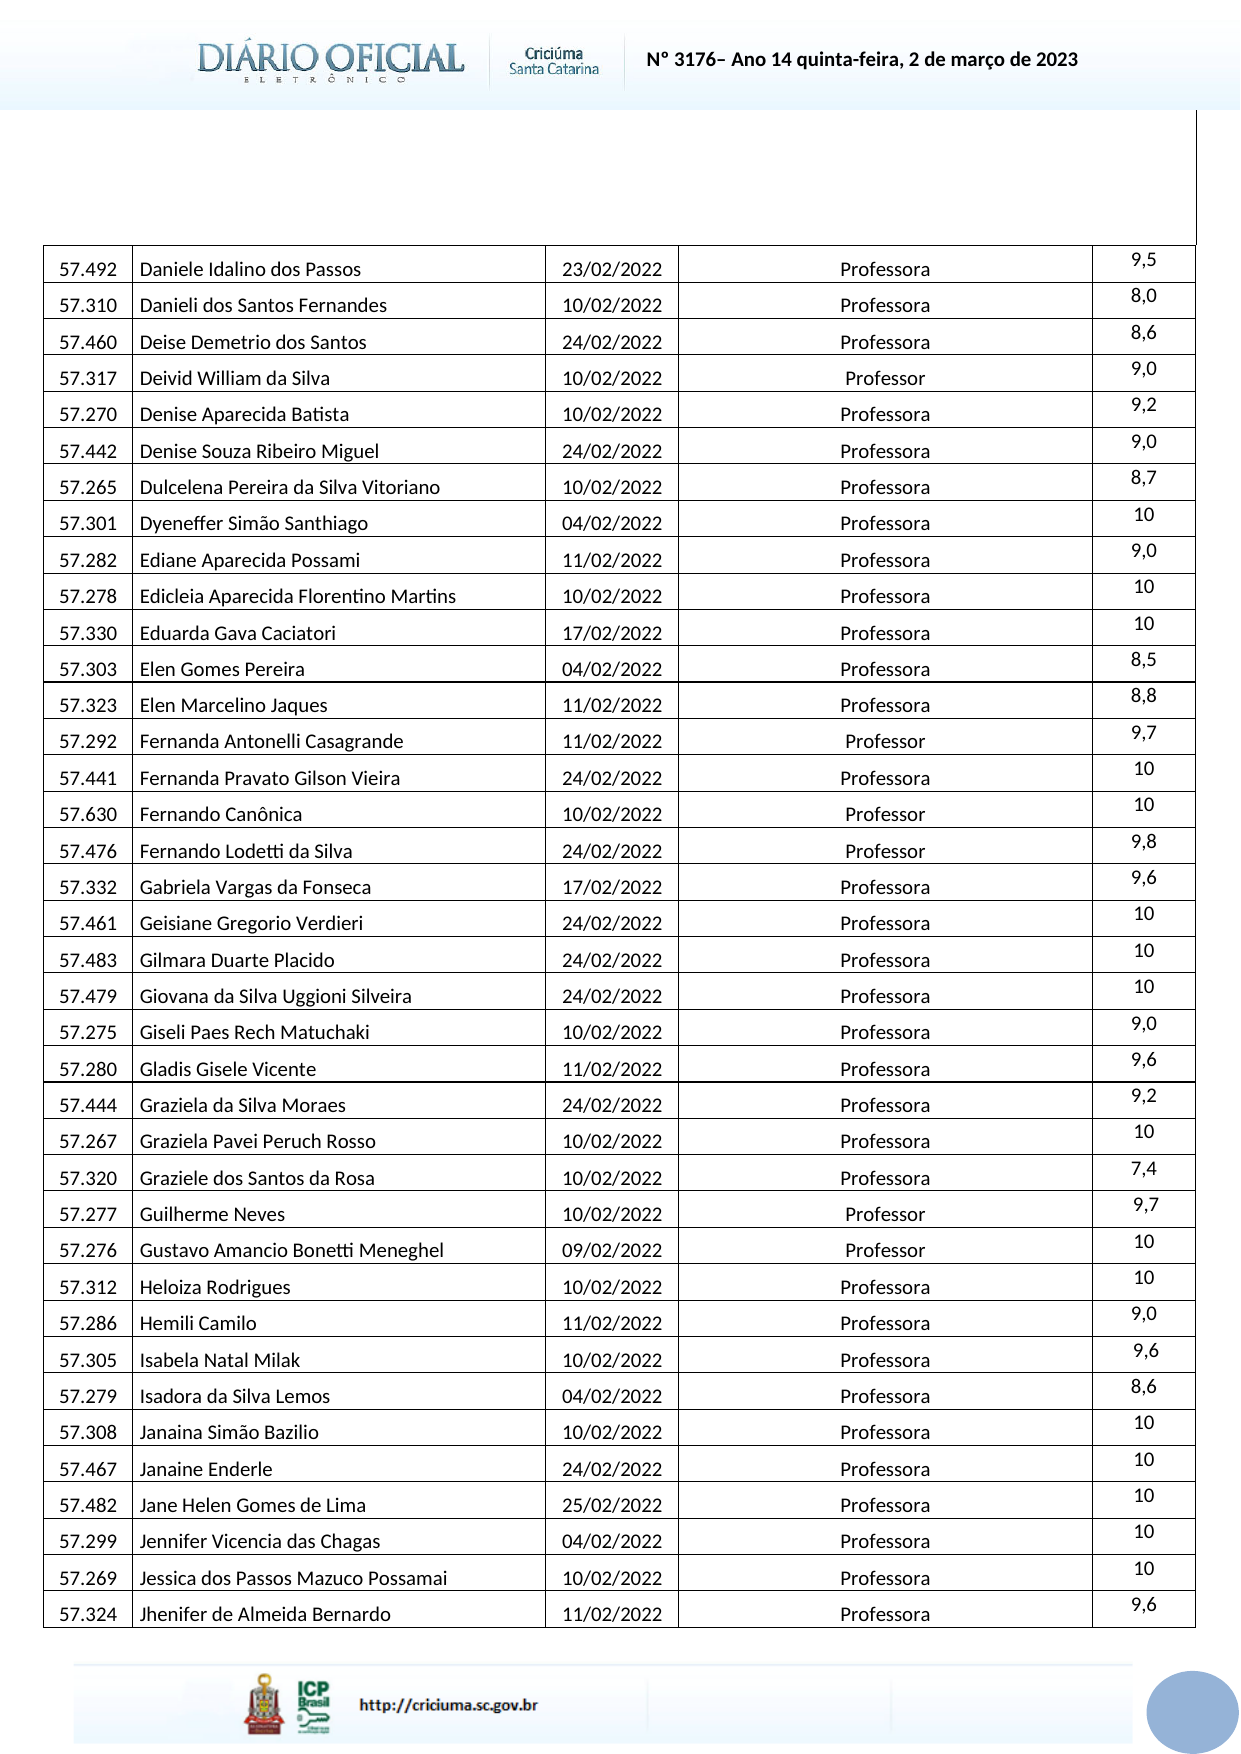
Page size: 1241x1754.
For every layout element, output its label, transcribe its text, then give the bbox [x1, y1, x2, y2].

table_cell Jhenifer de Almeida Bernardo [133, 1591, 545, 1627]
table_cell Professora [679, 1446, 1092, 1481]
table_cell 9,0 [1093, 537, 1195, 572]
table_cell Heloiza Rodrigues [133, 1264, 545, 1299]
table_cell 10 [1093, 792, 1195, 827]
table_cell Graziela Pavei Peruch Rosso [133, 1119, 545, 1154]
table_cell 10 [1093, 501, 1195, 536]
table_cell Professora [679, 1519, 1092, 1554]
table_cell Edicleia Aparecida Florentino Martins [133, 574, 545, 609]
table_cell 10/02/2022 [546, 392, 678, 427]
table_cell 10/02/2022 [546, 1119, 678, 1154]
table_cell 9,6 [1093, 1591, 1195, 1627]
table_cell 57.269 [44, 1555, 132, 1590]
table_cell 57.467 [44, 1446, 132, 1481]
table_cell Professora [679, 1010, 1092, 1045]
table_cell 10/02/2022 [546, 355, 678, 391]
table_cell 24/02/2022 [546, 1083, 678, 1118]
table_cell 9,5 [1093, 246, 1195, 282]
table_cell 8,8 [1093, 683, 1195, 718]
table_cell Professor [679, 828, 1092, 863]
table_cell 10/02/2022 [546, 1337, 678, 1372]
table_cell Dyeneffer Simão Santhiago [133, 501, 545, 536]
table_cell 10 [1093, 1446, 1195, 1481]
table_cell Deise Demetrio dos Santos [133, 319, 545, 354]
table_cell 57.482 [44, 1482, 132, 1518]
table_cell Professora [679, 1373, 1092, 1408]
table_cell 57.479 [44, 973, 132, 1009]
table_cell 10 [1093, 937, 1195, 972]
table_cell 57.320 [44, 1155, 132, 1190]
table_cell 57.267 [44, 1119, 132, 1154]
table_cell 04/02/2022 [546, 501, 678, 536]
table_cell Denise Aparecida Batista [133, 392, 545, 427]
table_cell Professor [679, 792, 1092, 827]
table_cell 04/02/2022 [546, 1519, 678, 1554]
table_cell 24/02/2022 [546, 973, 678, 1009]
table_cell 04/02/2022 [546, 646, 678, 681]
table_cell Giseli Paes Rech Matuchaki [133, 1010, 545, 1045]
table_cell Professora [679, 392, 1092, 427]
table_cell 57.301 [44, 501, 132, 536]
table_cell 10/02/2022 [546, 792, 678, 827]
table_cell 57.483 [44, 937, 132, 972]
table_cell 7,4 [1093, 1155, 1195, 1190]
table_cell Denise Souza Ribeiro Miguel [133, 428, 545, 463]
table_cell 57.270 [44, 392, 132, 427]
table_cell Elen Marcelino Jaques [133, 683, 545, 718]
table_cell 10 [1093, 1228, 1195, 1263]
table_cell Professora [679, 1301, 1092, 1336]
table_cell Fernando Lodetti da Silva [133, 828, 545, 863]
table_cell 57.460 [44, 319, 132, 354]
table_cell Professora [679, 1410, 1092, 1445]
table_cell 9,6 [1093, 1337, 1195, 1372]
table_cell Jane Helen Gomes de Lima [133, 1482, 545, 1518]
table_cell 10/02/2022 [546, 1010, 678, 1045]
table_cell Professora [679, 755, 1092, 791]
table_cell Eduarda Gava Caciatori [133, 610, 545, 645]
table_cell 10 [1093, 1555, 1195, 1590]
table_cell Gustavo Amancio Bonetti Meneghel [133, 1228, 545, 1263]
table_cell 10 [1093, 1264, 1195, 1299]
table_cell 57.286 [44, 1301, 132, 1336]
table_cell 17/02/2022 [546, 864, 678, 899]
table_cell 9,0 [1093, 355, 1195, 391]
table_cell 9,6 [1093, 864, 1195, 899]
table_cell 23/02/2022 [546, 246, 678, 282]
table_cell Professora [679, 428, 1092, 463]
table_cell Professora [679, 683, 1092, 718]
table_cell 57.332 [44, 864, 132, 899]
table_cell Professora [679, 864, 1092, 899]
table_cell 8,5 [1093, 646, 1195, 681]
table_cell Guilherme Neves [133, 1191, 545, 1227]
table_cell 10 [1093, 1410, 1195, 1445]
table_cell 04/02/2022 [546, 1373, 678, 1408]
table_cell 57.476 [44, 828, 132, 863]
table_cell 9,7 [1093, 719, 1195, 754]
table_cell 9,8 [1093, 828, 1195, 863]
table_cell Professor [679, 719, 1092, 754]
table_cell 57.275 [44, 1010, 132, 1045]
table_cell 57.442 [44, 428, 132, 463]
table_cell 8,7 [1093, 464, 1195, 500]
table_cell Professora [679, 1046, 1092, 1081]
table_cell 24/02/2022 [546, 828, 678, 863]
table_cell 24/02/2022 [546, 319, 678, 354]
table_cell 9,7 [1093, 1191, 1195, 1227]
table_cell 57.630 [44, 792, 132, 827]
table_cell 09/02/2022 [546, 1228, 678, 1263]
table_cell Gladis Gisele Vicente [133, 1046, 545, 1081]
table_cell Deivid William da Silva [133, 355, 545, 391]
table_cell Janaine Enderle [133, 1446, 545, 1481]
table_cell Professora [679, 283, 1092, 318]
table_cell 57.308 [44, 1410, 132, 1445]
table_cell 57.441 [44, 755, 132, 791]
table_cell Professora [679, 464, 1092, 500]
table_cell 11/02/2022 [546, 683, 678, 718]
table_cell Hemili Camilo [133, 1301, 545, 1336]
table_cell 10/02/2022 [546, 283, 678, 318]
table_cell 8,6 [1093, 319, 1195, 354]
table_cell 57.303 [44, 646, 132, 681]
table_cell 24/02/2022 [546, 755, 678, 791]
table_cell 57.492 [44, 246, 132, 282]
table_cell 9,0 [1093, 1010, 1195, 1045]
table_cell 57.292 [44, 719, 132, 754]
table_cell Danieli dos Santos Fernandes [133, 283, 545, 318]
table_cell Professora [679, 937, 1092, 972]
table_cell Professor [679, 355, 1092, 391]
table_cell Daniele Idalino dos Passos [133, 246, 545, 282]
table_cell 57.299 [44, 1519, 132, 1554]
table_cell 25/02/2022 [546, 1482, 678, 1518]
table_cell 9,0 [1093, 428, 1195, 463]
table_cell 10 [1093, 610, 1195, 645]
table_cell Graziela da Silva Moraes [133, 1083, 545, 1118]
table_cell 57.461 [44, 901, 132, 936]
table_cell 10 [1093, 973, 1195, 1009]
table_cell Fernando Canônica [133, 792, 545, 827]
table_cell 10/02/2022 [546, 1264, 678, 1299]
table_cell 57.279 [44, 1373, 132, 1408]
table_cell Graziele dos Santos da Rosa [133, 1155, 545, 1190]
table_cell Jessica dos Passos Mazuco Possamai [133, 1555, 545, 1590]
table_cell 10 [1093, 574, 1195, 609]
table_cell Professora [679, 610, 1092, 645]
table_cell 57.277 [44, 1191, 132, 1227]
table_cell 9,2 [1093, 1083, 1195, 1118]
table_cell Professora [679, 646, 1092, 681]
table_cell 17/02/2022 [546, 610, 678, 645]
table_cell 57.323 [44, 683, 132, 718]
table_cell 24/02/2022 [546, 937, 678, 972]
table_cell 10 [1093, 1519, 1195, 1554]
table_cell Gilmara Duarte Placido [133, 937, 545, 972]
table_cell Fernanda Antonelli Casagrande [133, 719, 545, 754]
table_cell 11/02/2022 [546, 537, 678, 572]
table_cell Professora [679, 1555, 1092, 1590]
table_cell Geisiane Gregorio Verdieri [133, 901, 545, 936]
table_cell 11/02/2022 [546, 1301, 678, 1336]
table_cell 10/02/2022 [546, 1410, 678, 1445]
table_cell 57.444 [44, 1083, 132, 1118]
table_cell 57.280 [44, 1046, 132, 1081]
table_cell 11/02/2022 [546, 1591, 678, 1627]
table_cell Professora [679, 901, 1092, 936]
table_cell 9,0 [1093, 1301, 1195, 1336]
table_cell Professora [679, 1264, 1092, 1299]
table_cell 57.276 [44, 1228, 132, 1263]
table_cell Professora [679, 1337, 1092, 1372]
table_cell Jennifer Vicencia das Chagas [133, 1519, 545, 1554]
table_cell 8,0 [1093, 283, 1195, 318]
table_cell 57.282 [44, 537, 132, 572]
table_cell Professor [679, 1191, 1092, 1227]
table_cell Professora [679, 1083, 1092, 1118]
table_cell 57.330 [44, 610, 132, 645]
table_cell 24/02/2022 [546, 428, 678, 463]
table_cell 10/02/2022 [546, 574, 678, 609]
table_cell Fernanda Pravato Gilson Vieira [133, 755, 545, 791]
table_cell Janaina Simão Bazilio [133, 1410, 545, 1445]
table_cell Professora [679, 1591, 1092, 1627]
table_cell 11/02/2022 [546, 719, 678, 754]
table_cell 10/02/2022 [546, 1155, 678, 1190]
table_cell Dulcelena Pereira da Silva Vitoriano [133, 464, 545, 500]
table_cell 10/02/2022 [546, 464, 678, 500]
table_cell 10 [1093, 1482, 1195, 1518]
table_cell 9,2 [1093, 392, 1195, 427]
table_cell 57.317 [44, 355, 132, 391]
table_cell 57.278 [44, 574, 132, 609]
table_cell Professora [679, 1155, 1092, 1190]
table_cell Professora [679, 1482, 1092, 1518]
table_cell Professora [679, 973, 1092, 1009]
table_cell 57.312 [44, 1264, 132, 1299]
table_cell 10/02/2022 [546, 1555, 678, 1590]
table_cell 10/02/2022 [546, 1191, 678, 1227]
table_cell 10 [1093, 1119, 1195, 1154]
table_cell Professor [679, 1228, 1092, 1263]
table_cell 11/02/2022 [546, 1046, 678, 1081]
table_cell 57.324 [44, 1591, 132, 1627]
table_cell Gabriela Vargas da Fonseca [133, 864, 545, 899]
table_cell 10 [1093, 901, 1195, 936]
table_cell 10 [1093, 755, 1195, 791]
table_cell 8,6 [1093, 1373, 1195, 1408]
table_cell 9,6 [1093, 1046, 1195, 1081]
table_cell Elen Gomes Pereira [133, 646, 545, 681]
table_cell 24/02/2022 [546, 1446, 678, 1481]
table_cell Ediane Aparecida Possami [133, 537, 545, 572]
table_cell Professora [679, 319, 1092, 354]
table_cell Professora [679, 501, 1092, 536]
table_cell Isadora da Silva Lemos [133, 1373, 545, 1408]
table_cell Isabela Natal Milak [133, 1337, 545, 1372]
table_cell Giovana da Silva Uggioni Silveira [133, 973, 545, 1009]
table_cell Professora [679, 1119, 1092, 1154]
table_cell 57.310 [44, 283, 132, 318]
table_cell Professora [679, 574, 1092, 609]
table_cell 57.305 [44, 1337, 132, 1372]
table_cell Professora [679, 246, 1092, 282]
table_cell 24/02/2022 [546, 901, 678, 936]
table_cell 57.265 [44, 464, 132, 500]
table_cell Professora [679, 537, 1092, 572]
